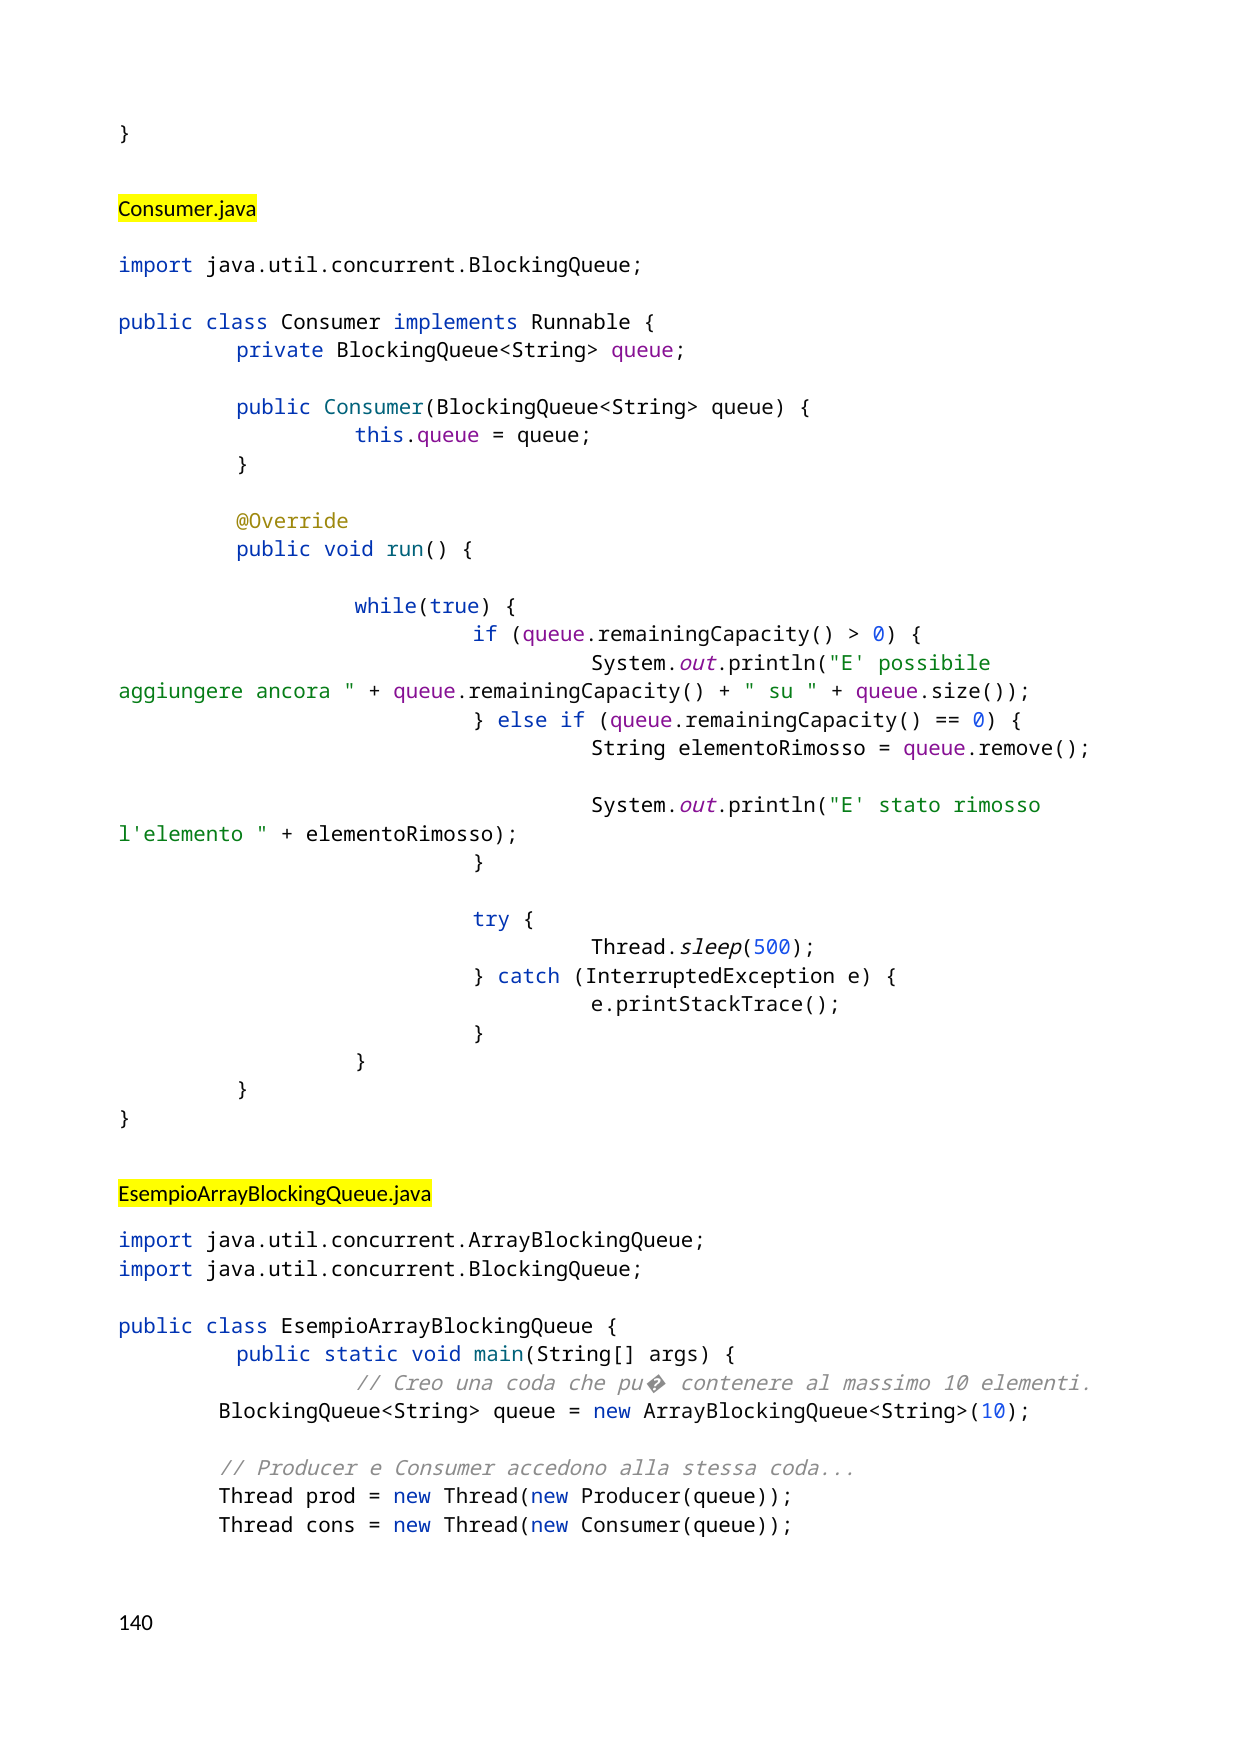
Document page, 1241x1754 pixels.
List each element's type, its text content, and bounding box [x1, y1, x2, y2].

text Consumer.java [118, 194, 1122, 222]
text import java.util.concurrent.ArrayBlockingQueue; import java.util.concurrent.BlockingQueue; public class EsempioArrayBlockingQueue { public static void main(String[] args) { // Creo una coda che pu� contenere al massimo 10 elementi. BlockingQueue<String> queue = new ArrayBlockingQueue<String>(10); // Producer e Consumer accedono alla stessa coda... Thread prod = new Thread(new Producer(queue)); Thread cons = new Thread(new Consumer(queue)); [118, 1226, 1122, 1567]
text import java.util.concurrent.BlockingQueue; public class Consumer implements Runnable { private BlockingQueue<String> queue; public Consumer(BlockingQueue<String> queue) { this.queue = queue; } @Override public void run() { while(true) { if (queue.remainingCapacity() > 0) { System.out.println("E' possibile aggiungere ancora " + queue.remainingCapacity() + " su " + queue.size()); } else if (queue.remainingCapacity() == 0) { String elementoRimosso = queue.remove(); System.out.println("E' stato rimosso l'elemento " + elementoRimosso); } try { Thread.sleep(500); } catch (InterruptedException e) { e.printStackTrace(); } } } } [118, 250, 1122, 1131]
text EsempioArrayBlockingQueue.java [118, 1179, 1122, 1207]
text } [118, 118, 1122, 147]
